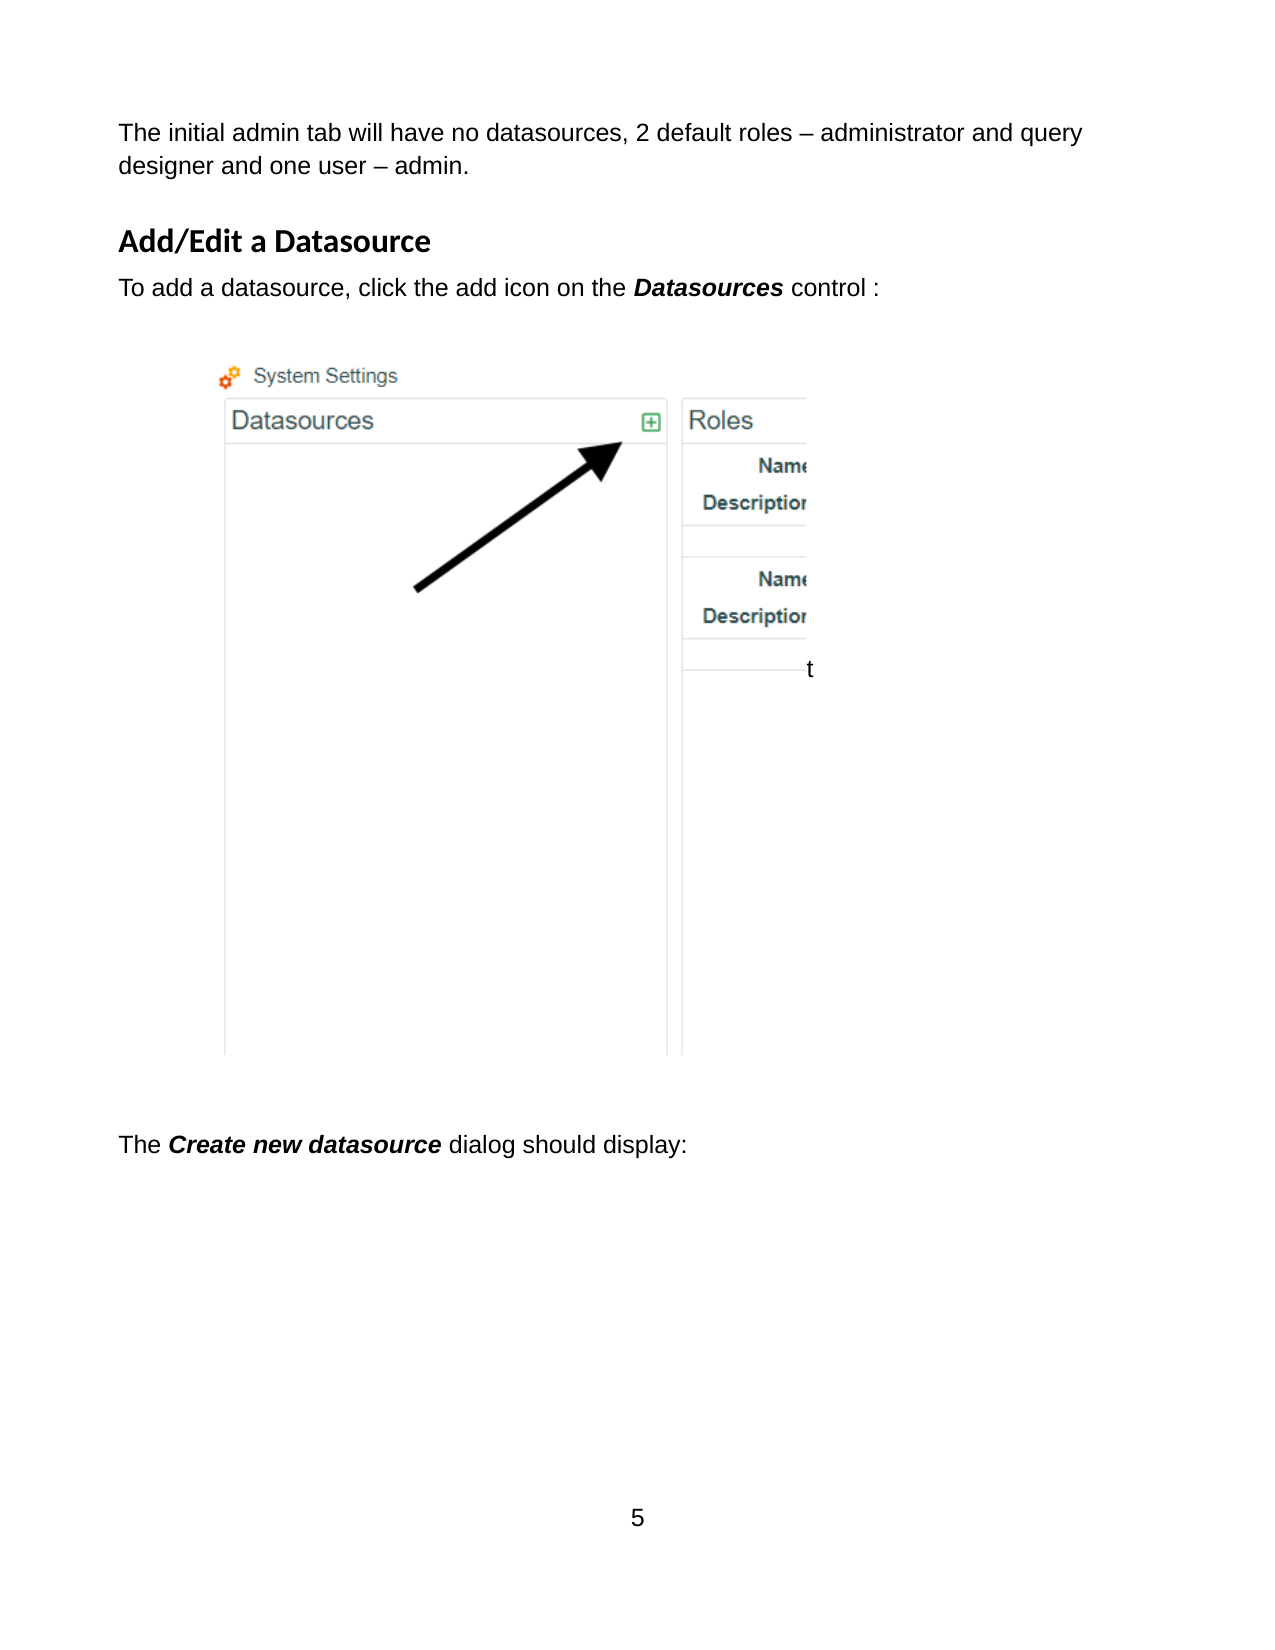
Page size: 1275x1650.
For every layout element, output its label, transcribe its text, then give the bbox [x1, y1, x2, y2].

text [118, 654, 208, 683]
text The Create new datasource dialog should display: [118, 1130, 1157, 1159]
text The initial admin tab will have no datasources, 2 default roles – administrator and query designer and one user – admin. [118, 118, 1157, 180]
subtitle Add/Edit a Datasource [118, 219, 1157, 261]
text t [807, 654, 1157, 683]
picture [208, 342, 807, 1055]
text To add a datasource, click the add icon on the Datasources control : [118, 273, 1157, 302]
